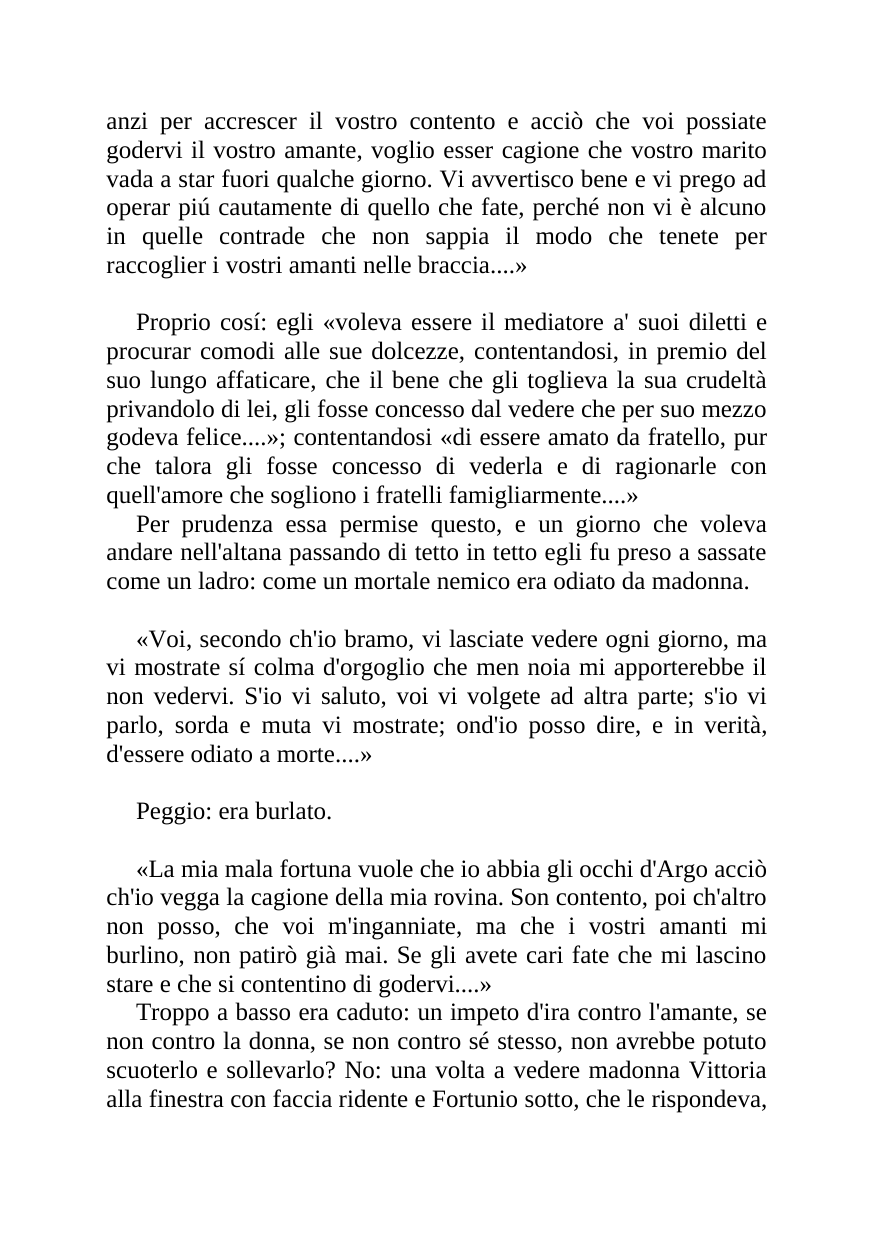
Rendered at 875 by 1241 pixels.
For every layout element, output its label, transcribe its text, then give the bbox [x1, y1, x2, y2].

text Per prudenza essa permise questo, e un giorno che voleva andare nell'altana passando di tetto in tetto egli fu preso a sassate come un ladro: come un mortale nemico era odiato da madonna. [106, 509, 768, 595]
text «Voi, secondo ch'io bramo, vi lasciate vedere ogni giorno, ma vi mostrate sí colma d'orgoglio che men noia mi apporterebbe il non vedervi. S'io vi saluto, voi vi volgete ad altra parte; s'io vi parlo, sorda e muta vi mostrate; ond'io posso dire, e in verità, d'essere odiato a morte....» [106, 624, 768, 767]
text Proprio cosí: egli «voleva essere il mediatore a' suoi diletti e procurar comodi alle sue dolcezze, contentandosi, in premio del suo lungo affaticare, che il bene che gli toglieva la sua crudeltà privandolo di lei, gli fosse concesso dal vedere che per suo mezzo godeva felice....»; contentandosi «di essere amato da fratello, pur che talora gli fosse concesso di vederla e di ragionarle con quell'amore che sogliono i fratelli famigliarmente....» [106, 307, 768, 509]
text Peggio: era burlato. [106, 796, 768, 825]
text anzi per accrescer il vostro contento e acciò che voi possiate godervi il vostro amante, voglio esser cagione che vostro marito vada a star fuori qualche giorno. Vi avvertisco bene e vi prego ad operar piú cautamente di quello che fate, perché non vi è alcuno in quelle contrade che non sappia il modo che tenete per raccoglier i vostri amanti nelle braccia....» [106, 106, 768, 279]
text Troppo a basso era caduto: un impeto d'ira contro l'amante, se non contro la donna, se non contro sé stesso, non avrebbe potuto scuoterlo e sollevarlo? No: una volta a vedere madonna Vittoria alla finestra con faccia ridente e Fortunio sotto, che le rispondeva, [106, 997, 768, 1112]
text «La mia mala fortuna vuole che io abbia gli occhi d'Argo acciò ch'io vegga la cagione della mia rovina. Son contento, poi ch'altro non posso, che voi m'inganniate, ma che i vostri amanti mi burlino, non patirò già mai. Se gli avete cari fate che mi lascino stare e che si contentino di godervi....» [106, 854, 768, 997]
